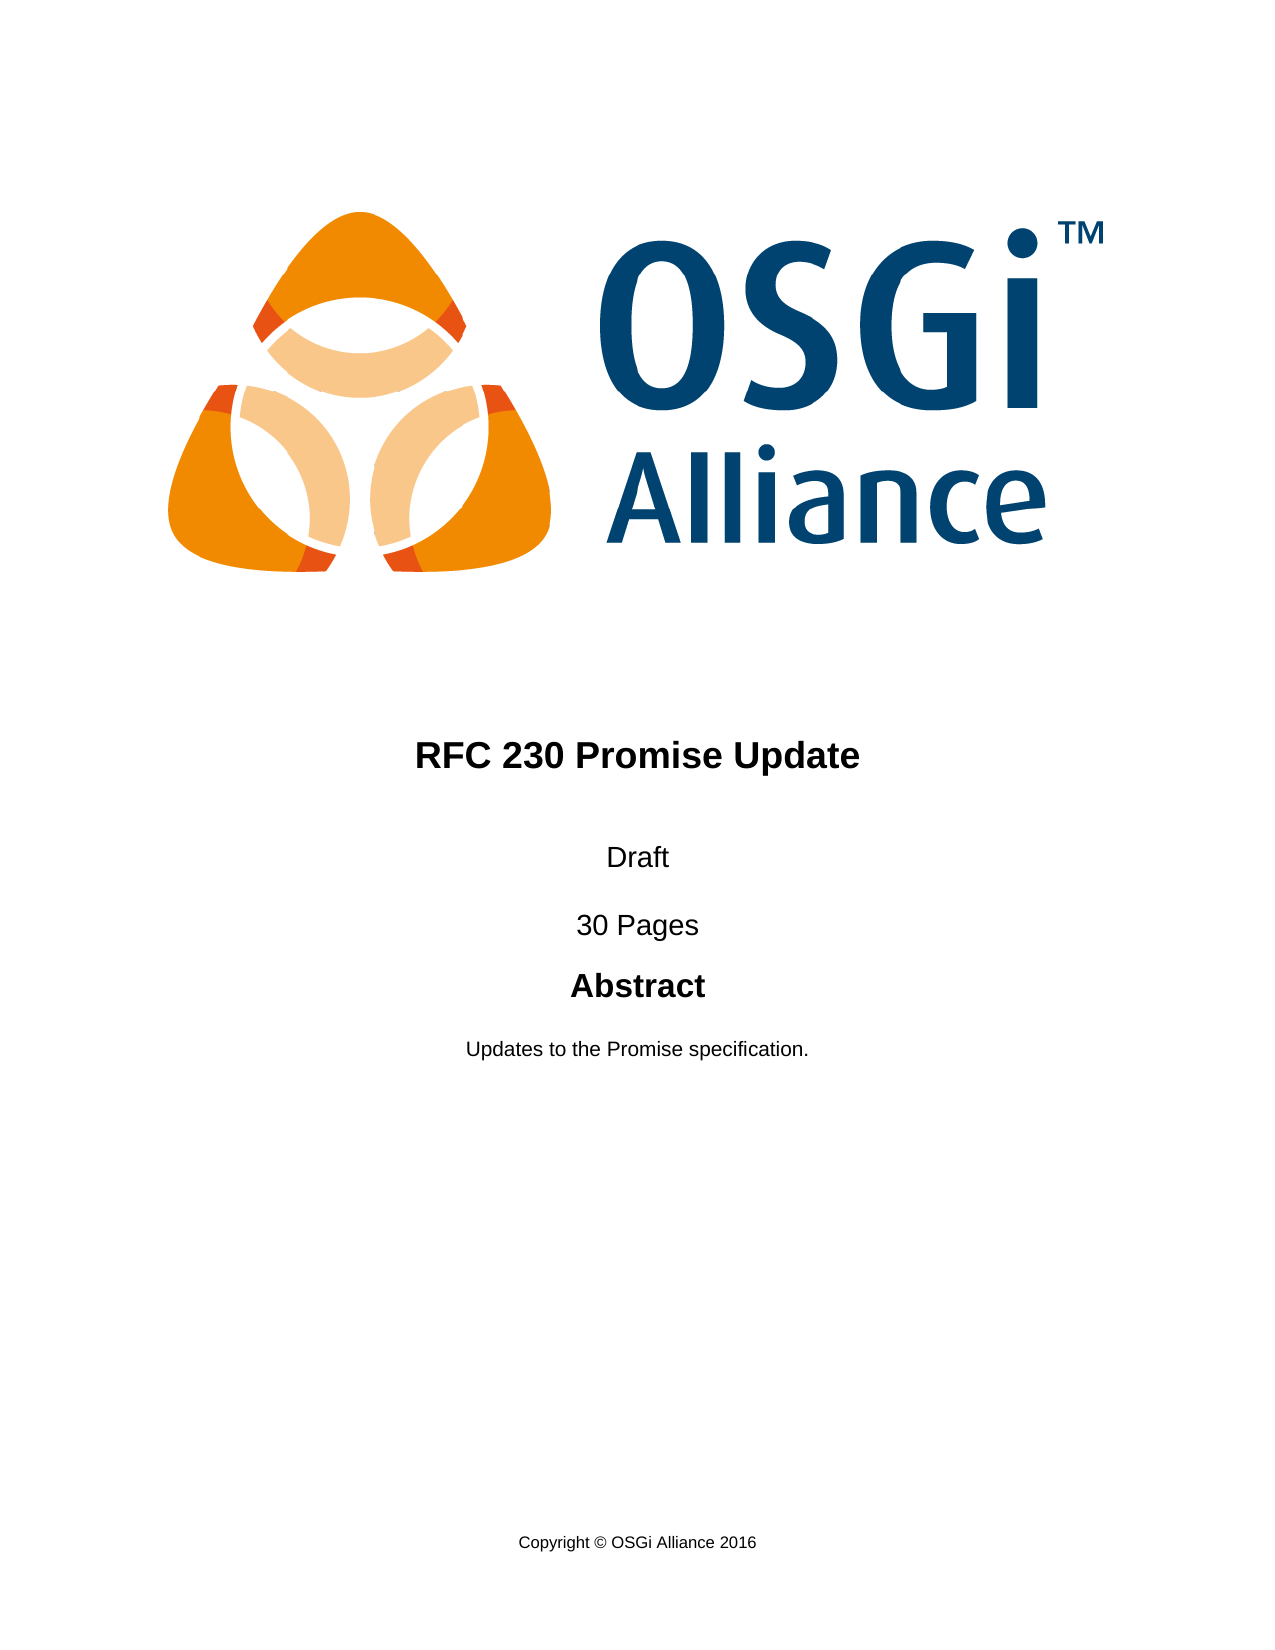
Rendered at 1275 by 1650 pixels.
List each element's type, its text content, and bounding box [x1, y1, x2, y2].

text Updates to the Promise specification. [112, 1029, 1162, 1061]
picture [112, 158, 1163, 626]
title RFC 230 Promise Update [112, 733, 1162, 776]
title Draft 30 Pages [112, 841, 1162, 941]
text Abstract [112, 966, 1162, 1004]
